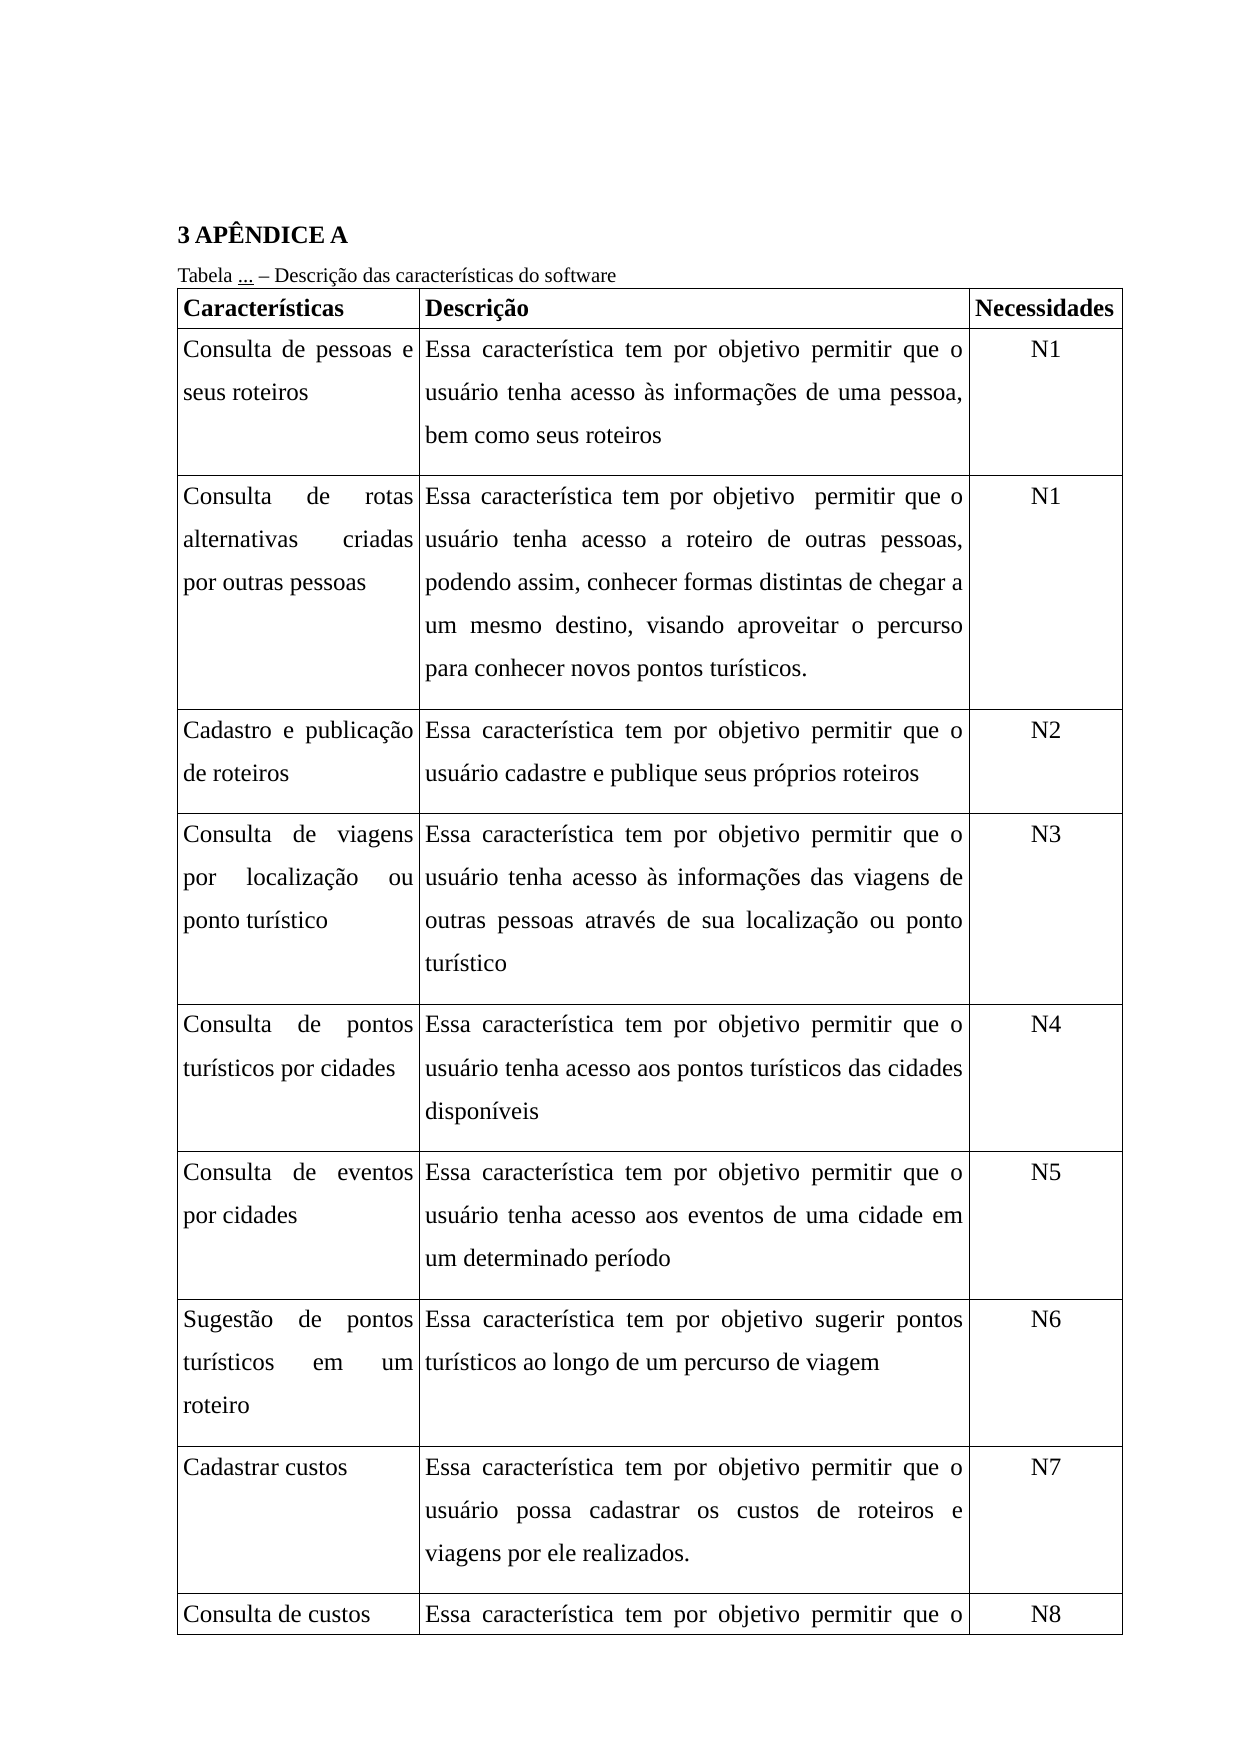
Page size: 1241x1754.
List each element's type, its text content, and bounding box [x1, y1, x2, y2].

table_cell N7 [970, 1447, 1122, 1593]
table_cell Consulta de eventos por cidades [178, 1152, 419, 1298]
table_cell N1 [970, 476, 1122, 709]
table_header Características [178, 289, 419, 328]
table_header Descrição [420, 289, 969, 328]
table_cell N1 [970, 329, 1122, 475]
subtitle APÊNDICE A [177, 220, 1122, 249]
table_cell N8 [970, 1594, 1122, 1633]
table_cell N4 [970, 1005, 1122, 1151]
table_cell Essa característica tem por objetivo permitir que o usuário tenha acesso a roteiro de outras pessoas, podendo assim, conhecer formas distintas de chegar a um mesmo destino, visando aproveitar o percurso para conhecer novos pontos turísticos. [420, 476, 969, 709]
table_cell Consulta de viagens por localização ou ponto turístico [178, 814, 419, 1004]
table_header Necessidades [970, 289, 1122, 328]
table_cell Essa característica tem por objetivo permitir que o usuário tenha acesso aos eventos de uma cidade em um determinado período [420, 1152, 969, 1298]
table_cell Consulta de pontos turísticos por cidades [178, 1005, 419, 1151]
table_cell Essa característica tem por objetivo permitir que o usuário tenha acesso às informações de uma pessoa, bem como seus roteiros [420, 329, 969, 475]
table_cell Essa característica tem por objetivo permitir que o usuário tenha acesso às informações das viagens de outras pessoas através de sua localização ou ponto turístico [420, 814, 969, 1004]
table_cell Essa característica tem por objetivo permitir que o usuário possa cadastrar os custos de roteiros e viagens por ele realizados. [420, 1447, 969, 1593]
table_cell Essa característica tem por objetivo sugerir pontos turísticos ao longo de um percurso de viagem [420, 1300, 969, 1446]
table_cell Essa característica tem por objetivo permitir que o usuário cadastre e publique seus próprios roteiros [420, 710, 969, 813]
table_cell N6 [970, 1300, 1122, 1446]
table_cell Sugestão de pontos turísticos em um roteiro [178, 1300, 419, 1446]
table_cell Essa característica tem por objetivo permitir que o [420, 1594, 969, 1633]
table_cell Cadastro e publicação de roteiros [178, 710, 419, 813]
table_cell Essa característica tem por objetivo permitir que o usuário tenha acesso aos pontos turísticos das cidades disponíveis [420, 1005, 969, 1151]
table_cell Consulta de custos [178, 1594, 419, 1633]
table_cell N5 [970, 1152, 1122, 1298]
table_cell Cadastrar custos [178, 1447, 419, 1593]
text Tabela ... – Descrição das características do software [177, 263, 1122, 287]
table_cell Consulta de rotas alternativas criadas por outras pessoas [178, 476, 419, 709]
table_cell Consulta de pessoas e seus roteiros [178, 329, 419, 475]
table_cell N3 [970, 814, 1122, 1004]
table_cell N2 [970, 710, 1122, 813]
